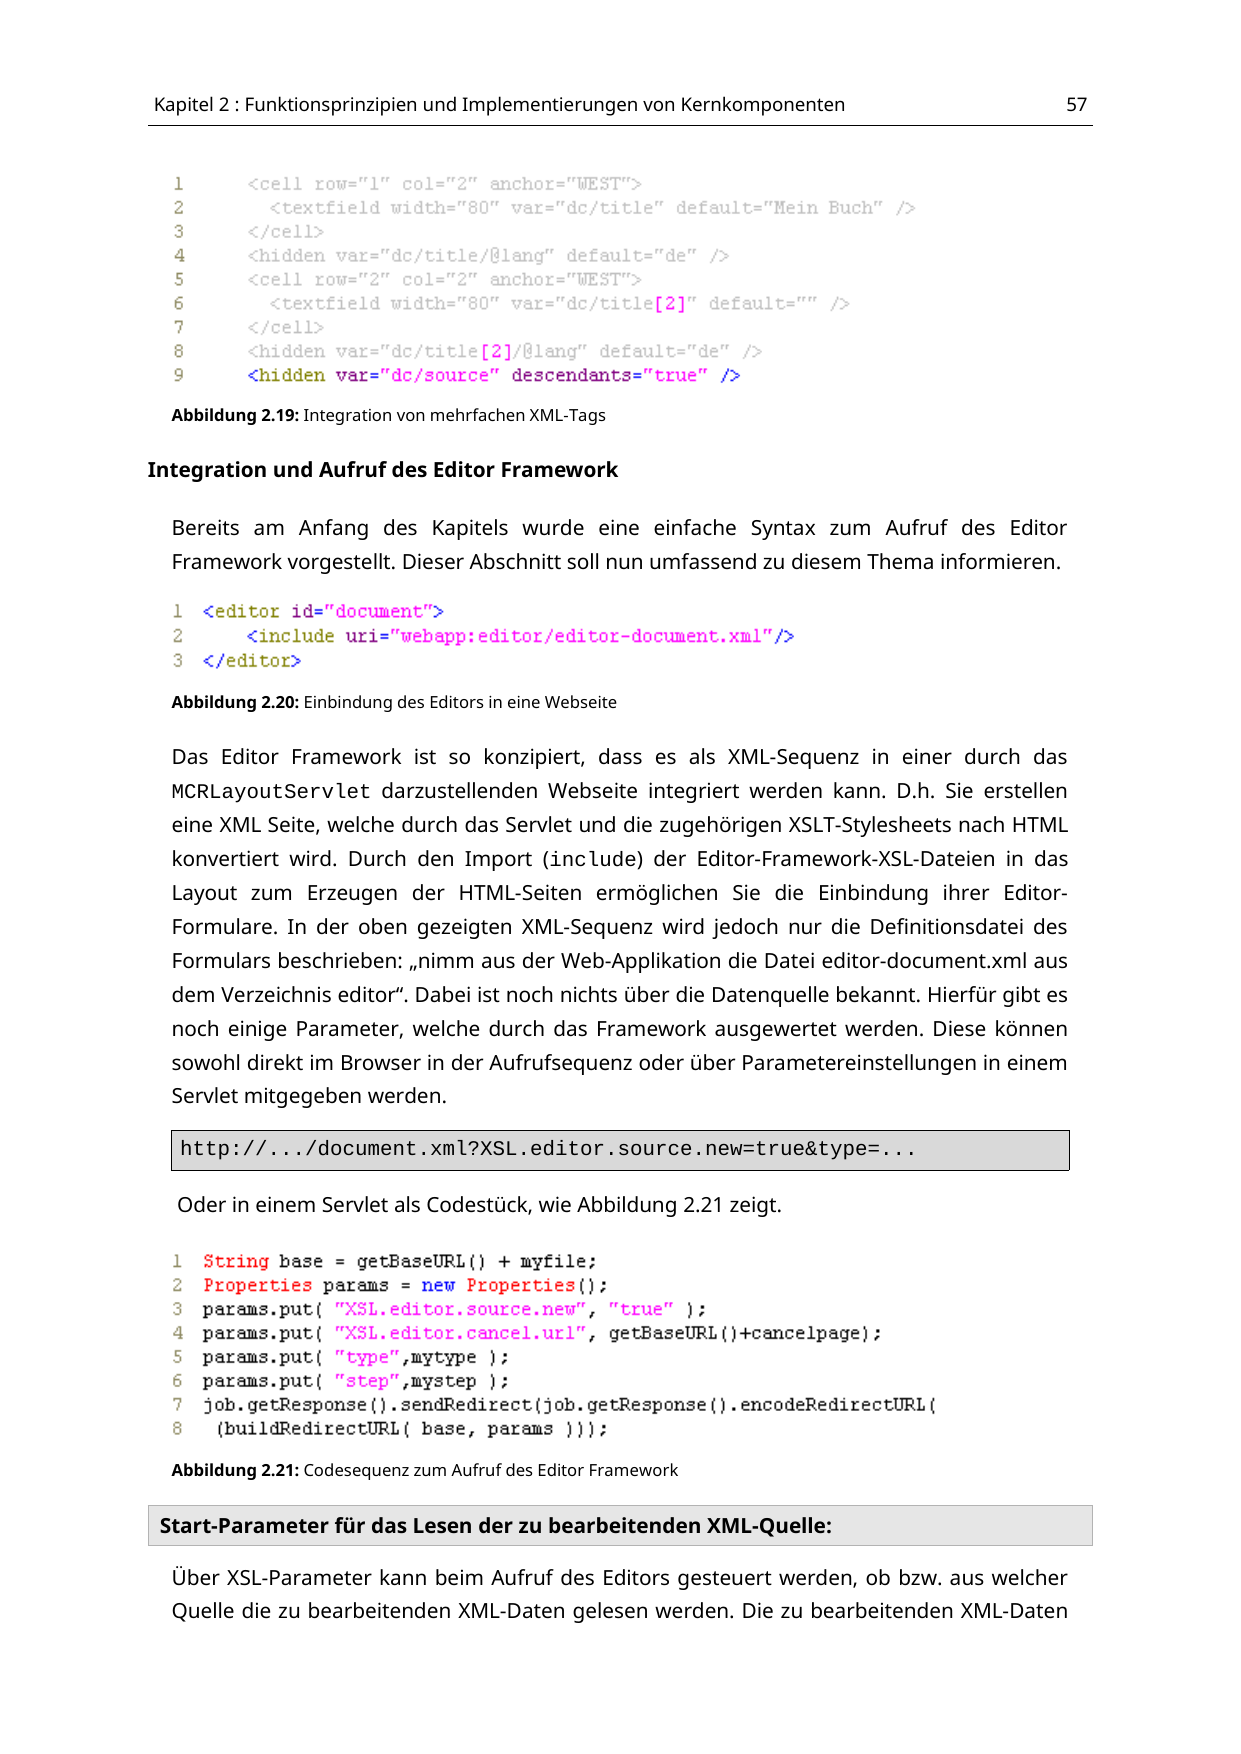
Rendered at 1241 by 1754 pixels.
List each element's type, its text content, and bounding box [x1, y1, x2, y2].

text Oder in einem Servlet als Codestück, wie Abbildung 2.21 zeigt. [171, 1191, 1069, 1219]
text Abbildung 2.21: Codesequenz zum Aufruf des Editor Framework [171, 1443, 948, 1482]
text Das Editor Framework ist so konzipiert, dass es als XML-Sequenz in einer durch das MCRLayoutServlet darzustellenden Webseite integriert werden kann. D.h. Sie erstellen eine XML Seite, welche durch das Servlet und die zugehörigen XSLT-Stylesheets nach HTML konvertiert wird. Durch den Import (include) der Editor-Framework-XSL-Dateien in das Layout zum Erzeugen der HTML-Seiten ermöglichen Sie die Einbindung ihrer Editor-Formulare. In der oben gezeigten XML-Sequenz wird jedoch nur die Definitionsdatei des Formulars beschrieben: „nimm aus der Web-Applikation die Datei editor-document.xml aus dem Verzeichnis editor“. Dabei ist noch nichts über die Datenquelle bekannt. Hierfür gibt es noch einige Parameter, welche durch das Framework ausgewertet werden. Diese können sowohl direkt im Browser in der Aufrufsequenz oder über Parametereinstellungen in einem Servlet mitgegeben werden. [148, 599, 1069, 1110]
text http://.../document.xml?XSL.editor.source.new=true&type=... [172, 1131, 1069, 1170]
text Bereits am Anfang des Kapitels wurde eine einfache Syntax zum Aufruf des Editor Framework vorgestellt. Dieser Abschnitt soll nun umfassend zu diesem Thema informieren. [171, 513, 1069, 575]
subtitle Integration und Aufruf des Editor Framework [148, 148, 1092, 484]
text Über XSL-Parameter kann beim Aufruf des Editors gesteuert werden, ob bzw. aus welcher Quelle die zu bearbeitenden XML-Daten gelesen werden. Die zu bearbeitenden XML-Daten [171, 1563, 1069, 1625]
text Abbildung 2.20: Einbindung des Editors in eine Webseite [171, 674, 813, 713]
text Abbildung 2.19: Integration von mehrfachen XML-Tags [171, 387, 907, 426]
table_header Start-Parameter für das Lesen der zu bearbeitenden XML-Quelle: [149, 1506, 1092, 1545]
